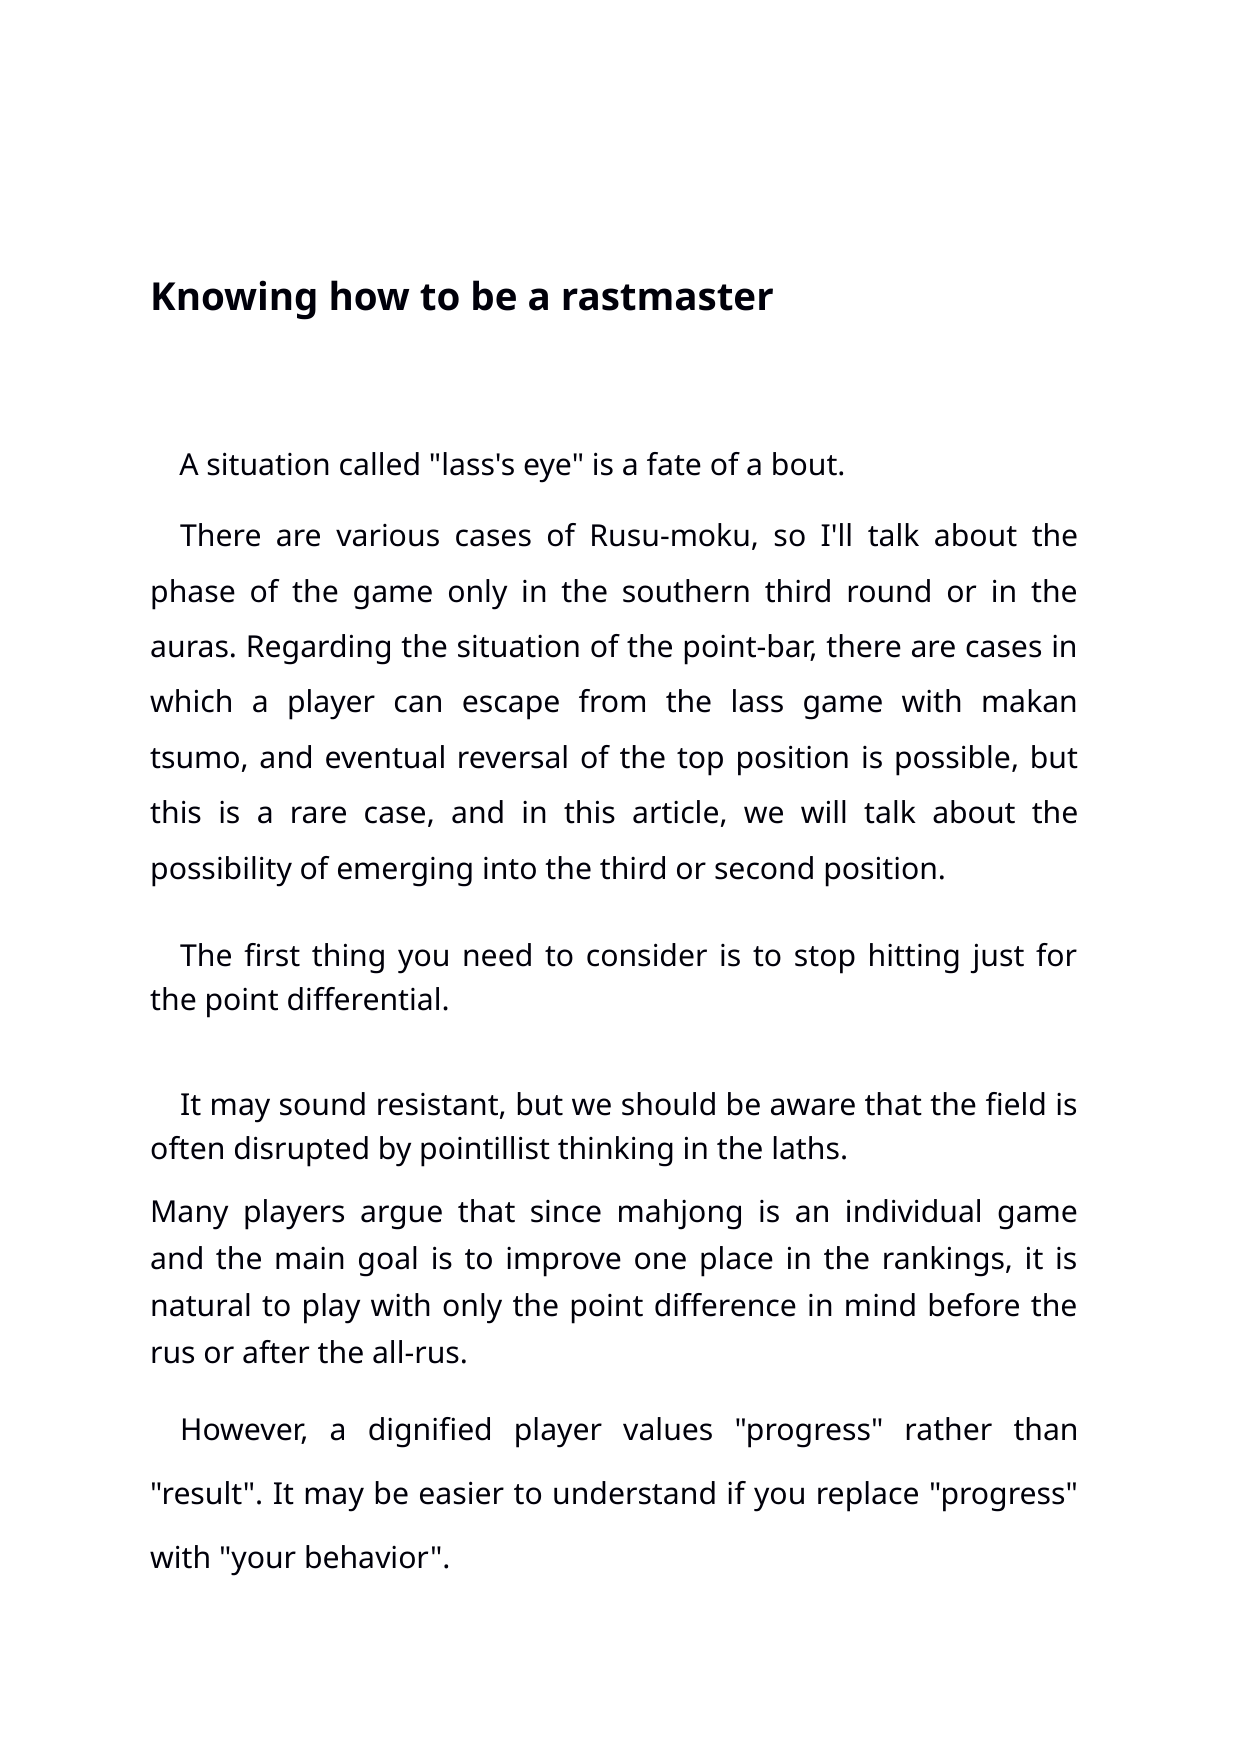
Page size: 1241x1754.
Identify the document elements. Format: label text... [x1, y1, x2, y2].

text A situation called "lass's eye" is a fate of a bout. [179, 448, 1090, 483]
text However, a dignified player values "progress" rather than "result". It may be easier to understand if you replace "progress" with "your behavior". [150, 1390, 1079, 1581]
text It may sound resistant, but we should be aware that the field is often disrupted by pointillist thinking in the laths. [150, 1080, 1079, 1168]
text There are various cases of Rusu-moku, so I'll talk about the phase of the game only in the southern third round or in the auras. Regarding the situation of the point-bar, there are cases in which a player can escape from the lass game with makan tsumo, and eventual reversal of the top position is possible, but this is a rare case, and in this article, we will talk about the possibility of emerging into the third or second position. [150, 502, 1079, 890]
text Many players argue that since mahjong is an individual game and the main goal is to improve one place in the rankings, it is natural to play with only the point difference in mind before the rus or after the all-rus. [150, 1185, 1079, 1373]
text Knowing how to be a rastmaster [150, 279, 1090, 318]
text The first thing you need to consider is to stop hitting just for the point differential. [150, 931, 1079, 1019]
